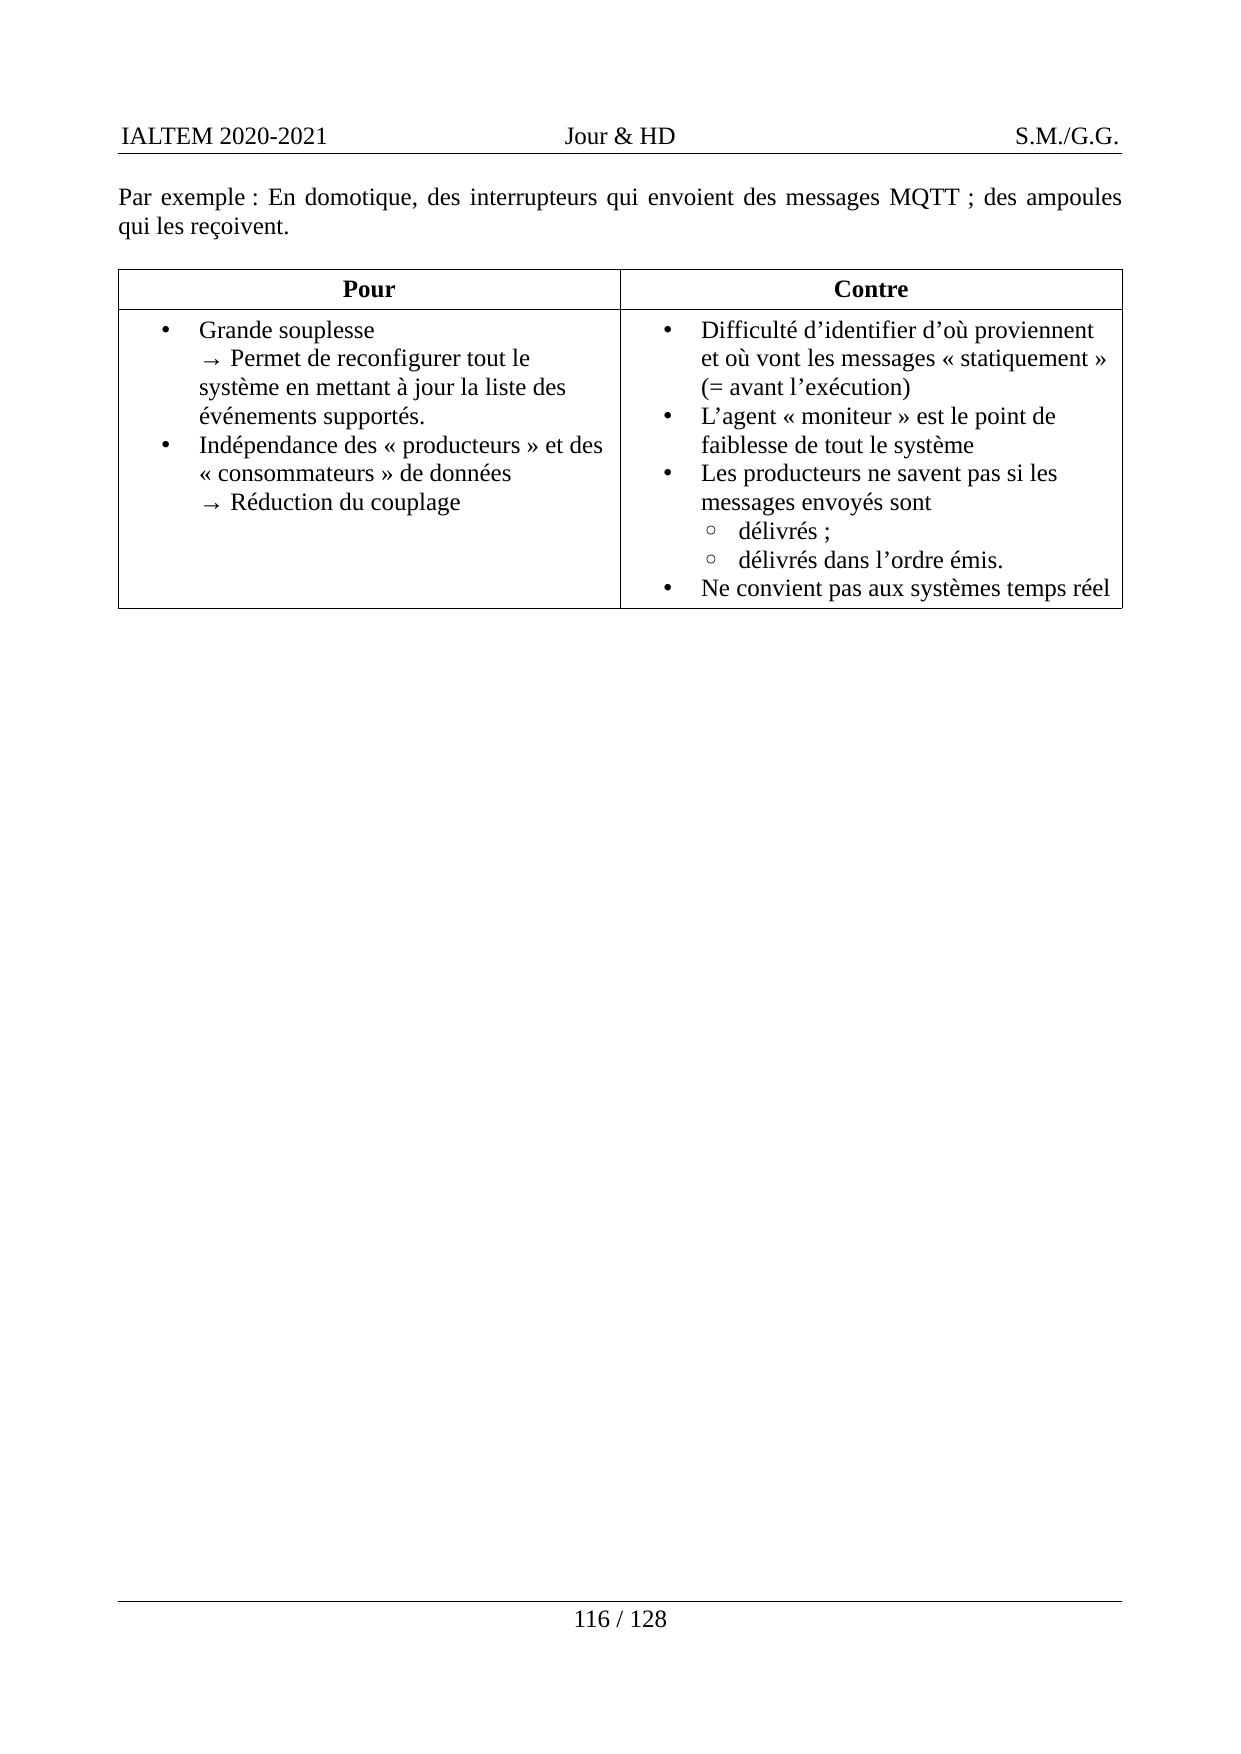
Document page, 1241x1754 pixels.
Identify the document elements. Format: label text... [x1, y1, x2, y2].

text Par exemple : En domotique, des interrupteurs qui envoient des messages MQTT ; des ampoules qui les reçoivent. [118, 182, 1122, 240]
table_header Contre [621, 270, 1122, 309]
table_header Pour [119, 270, 620, 309]
table_cell Grande souplesse → Permet de reconfigurer tout le système en mettant à jour la liste des événements supportés. Indépendance des « producteurs » et des « consommateurs » de données → Réduction du couplage [119, 310, 620, 608]
table_cell Difficulté d’identifier d’où proviennent et où vont les messages « statiquement » (= avant l’exécution) L’agent « moniteur » est le point de faiblesse de tout le système Les producteurs ne savent pas si les messages envoyés sont délivrés ; délivrés dans l’ordre émis. Ne convient pas aux systèmes temps réel [621, 310, 1122, 608]
